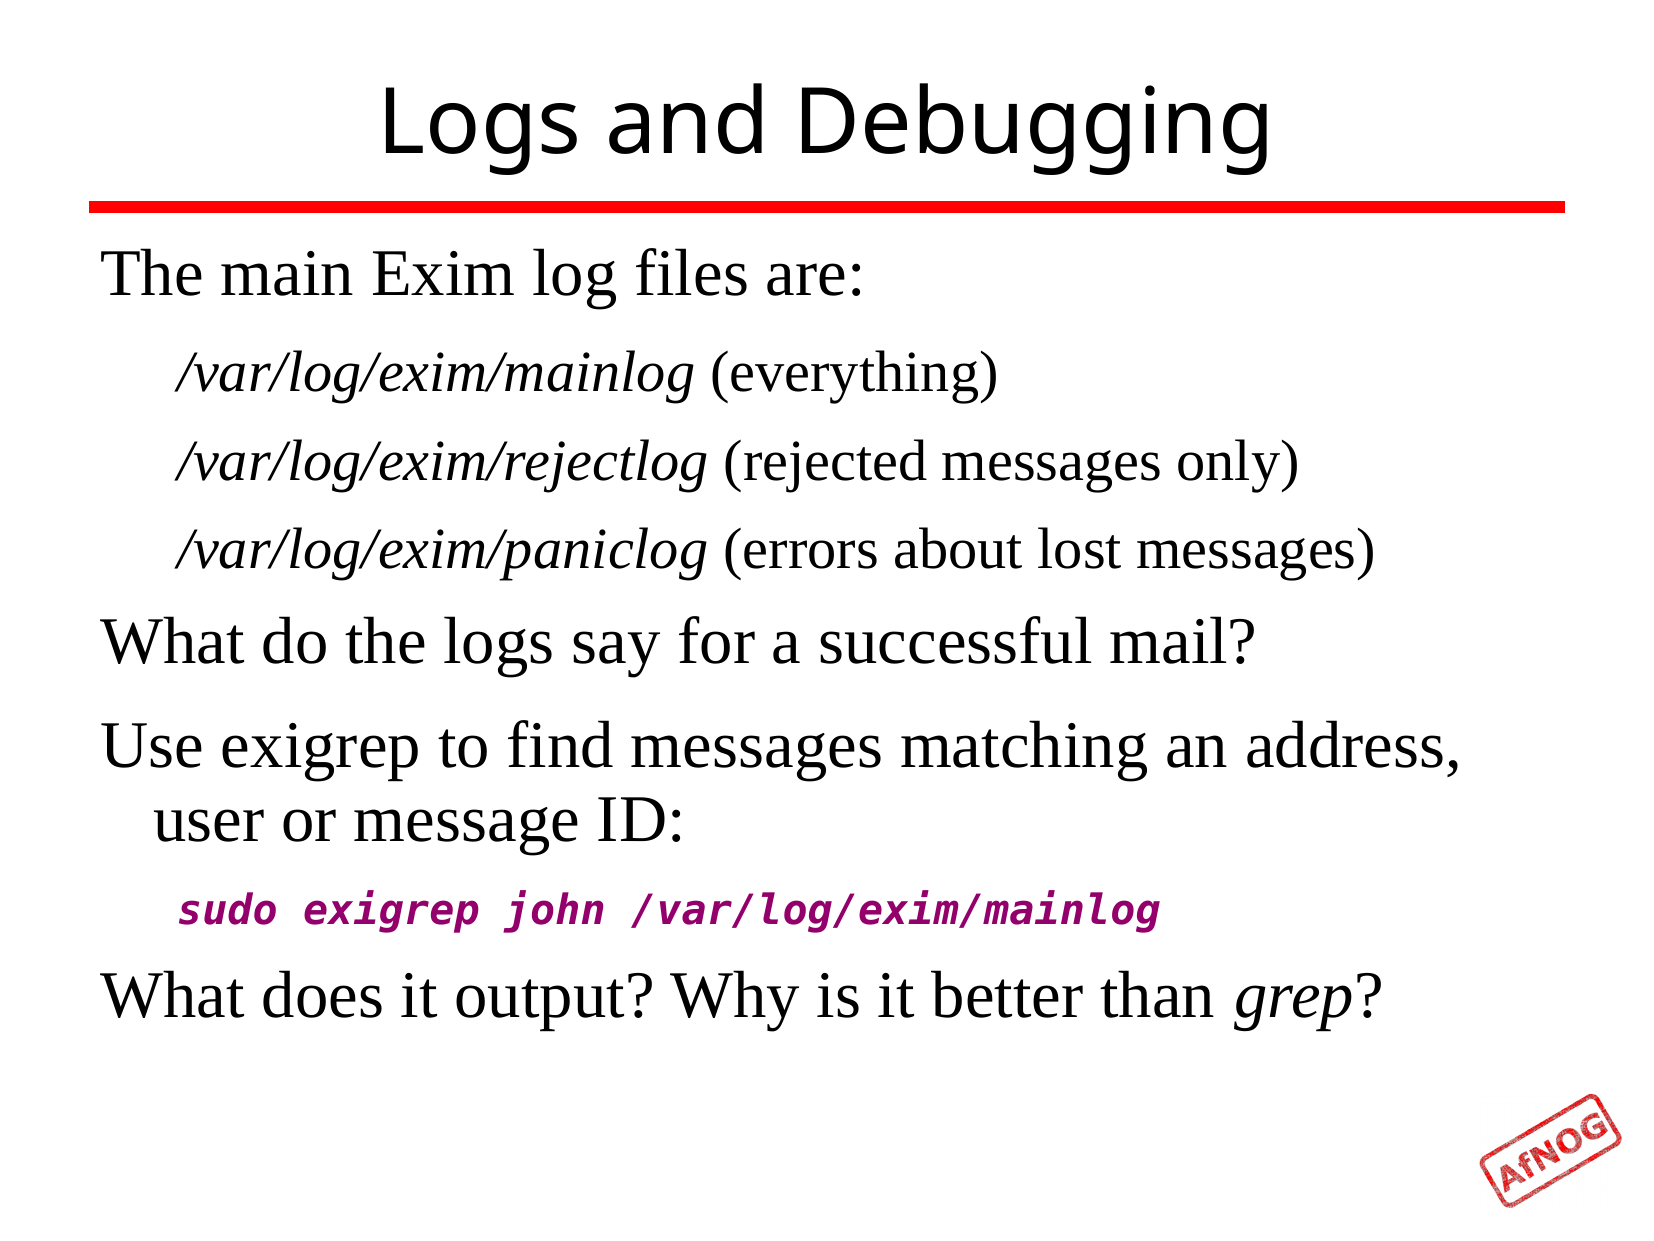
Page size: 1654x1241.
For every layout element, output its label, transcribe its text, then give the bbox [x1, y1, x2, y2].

picture [1476, 1090, 1625, 1211]
title Logs and Debugging [88, 29, 1565, 207]
list The main Exim log files are: /var/log/exim/mainlog (everything) /var/log/exim/rejectlog (rejected messages only) /var/log/exim/paniclog (errors about lost messages) What do the logs say for a successful mail? Use exigrep to find messages matching an address, user or message ID: sudo exigrep john /var/log/exim/mainlog What does it output? Why is it better than grep? [82, 236, 1571, 1123]
